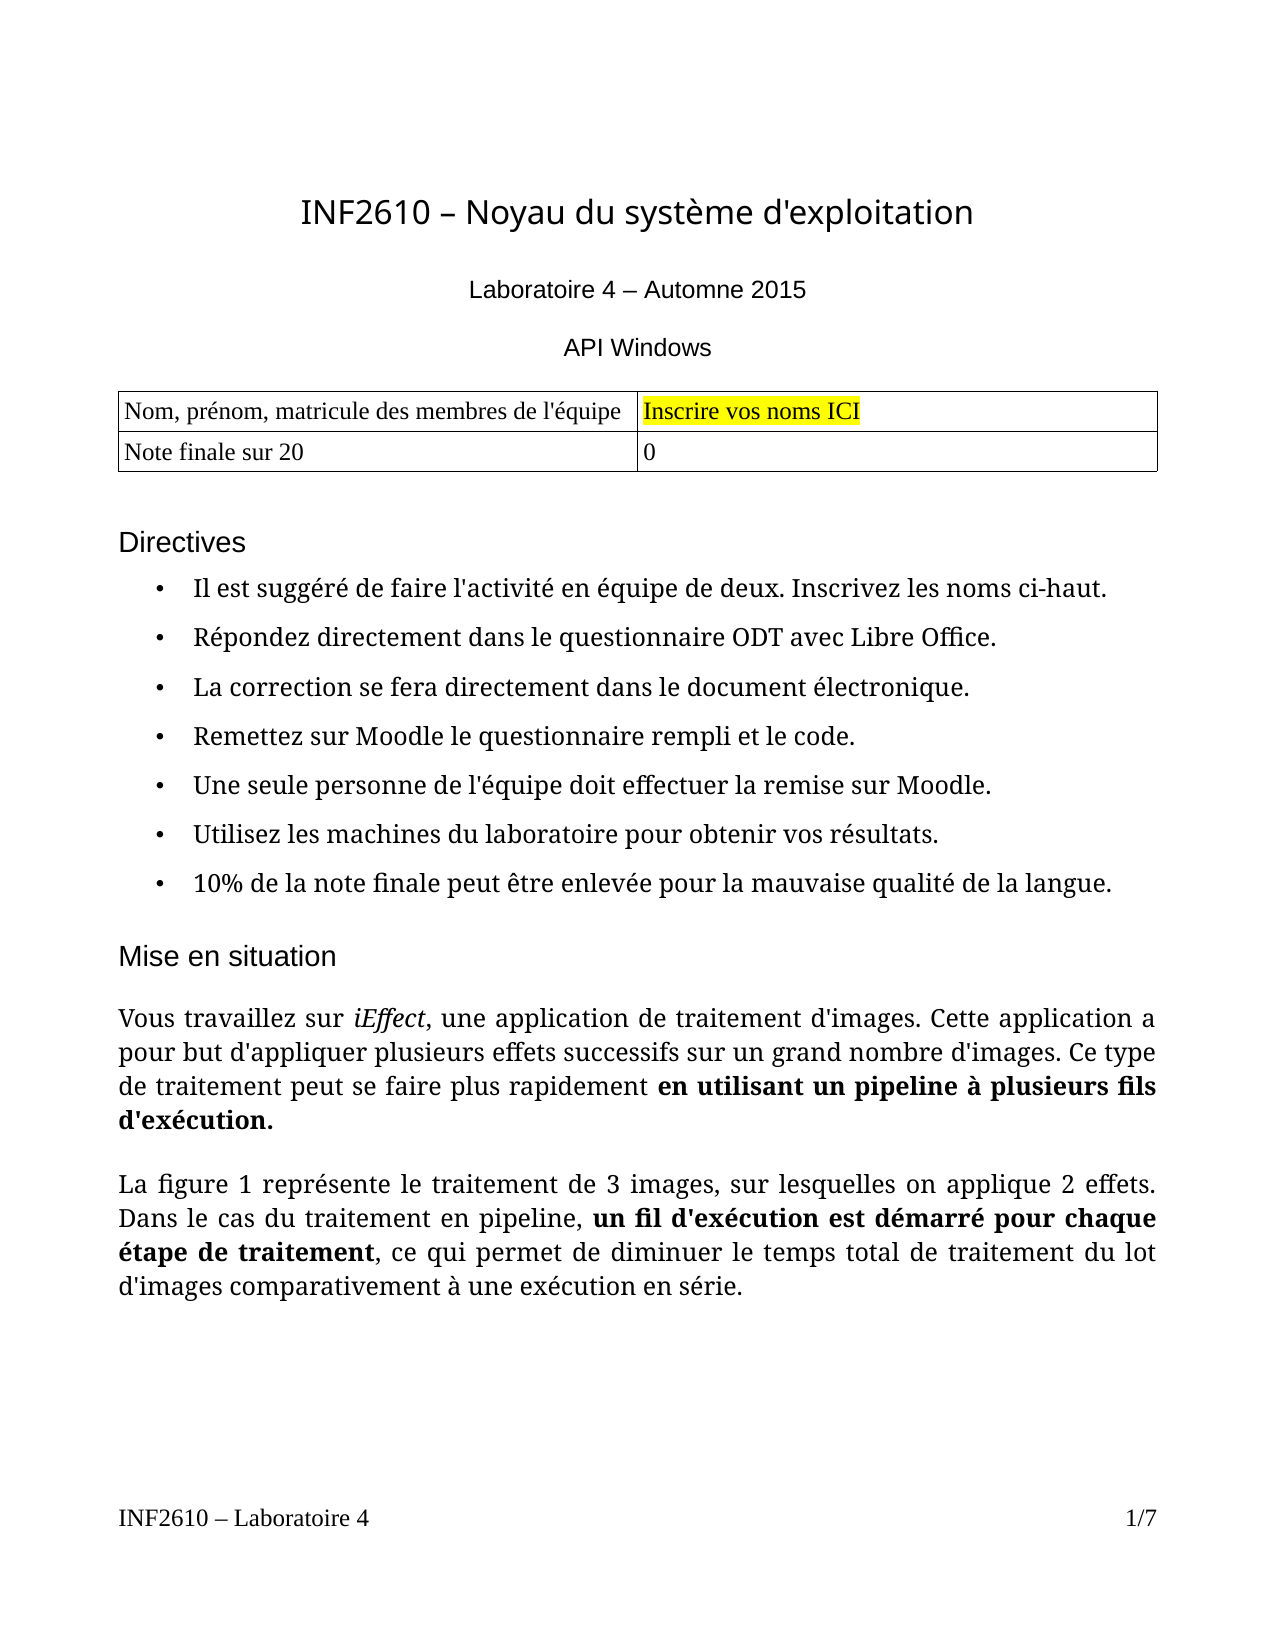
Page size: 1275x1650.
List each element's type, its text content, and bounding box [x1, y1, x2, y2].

table_cell Note finale sur 20 [119, 432, 637, 471]
table_header Nom, prénom, matricule des membres de l'équipe [119, 392, 637, 431]
list 10% de la note finale peut être enlevée pour la mauvaise qualité de la langue. [156, 865, 1157, 899]
list La correction se fera directement dans le document électronique. [156, 669, 1157, 703]
text API Windows [118, 333, 1157, 362]
subtitle Mise en situation [118, 939, 1157, 973]
list Remettez sur Moodle le questionnaire rempli et le code. [156, 718, 1157, 752]
list Utilisez les machines du laboratoire pour obtenir vos résultats. [156, 816, 1157, 850]
text Laboratoire 4 – Automne 2015 [118, 276, 1157, 304]
list Il est suggéré de faire l'activité en équipe de deux. Inscrivez les noms ci-haut. [156, 571, 1157, 605]
list Répondez directement dans le questionnaire ODT avec Libre Office. [156, 620, 1157, 654]
text INF2610 – Noyau du système d'exploitation [118, 189, 1157, 234]
table_cell 0 [638, 432, 1157, 471]
text Vous travaillez sur iEffect, une application de traitement d'images. Cette application a pour but d'appliquer plusieurs effets successifs sur un grand nombre d'images. Ce type de traitement peut se faire plus rapidement en utilisant un pipeline à plusieurs fils d'exécution. [118, 1001, 1157, 1137]
text La figure 1 représente le traitement de 3 images, sur lesquelles on applique 2 effets. Dans le cas du traitement en pipeline, un fil d'exécution est démarré pour chaque étape de traitement, ce qui permet de diminuer le temps total de traitement du lot d'images comparativement à une exécution en série. [118, 1167, 1157, 1303]
table_header Inscrire vos noms ICI [638, 392, 1157, 431]
subtitle Directives [118, 525, 1157, 558]
list Une seule personne de l'équipe doit effectuer la remise sur Moodle. [156, 767, 1157, 801]
